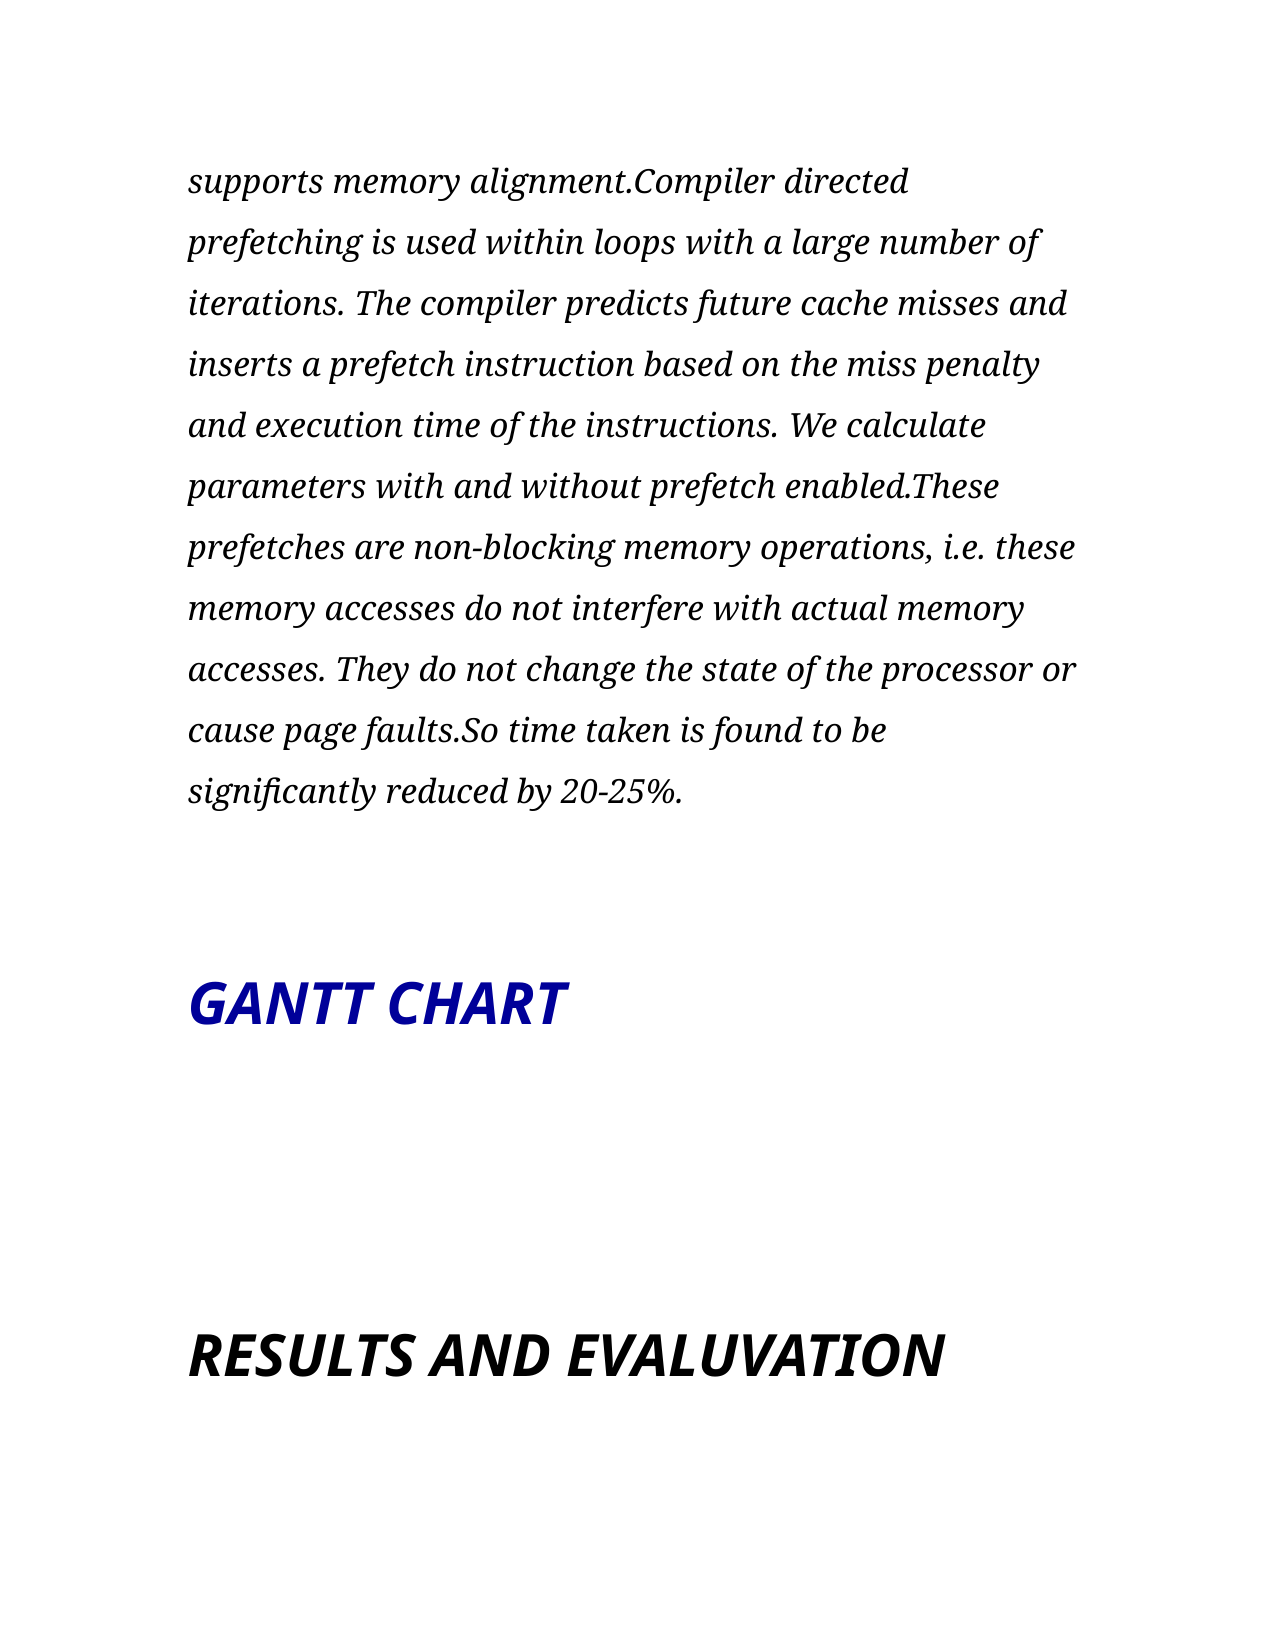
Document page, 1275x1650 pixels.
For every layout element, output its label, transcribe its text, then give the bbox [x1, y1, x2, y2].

text GANTT CHART [187, 962, 1087, 1042]
text RESULTS AND EVALUVATION [187, 1314, 1087, 1394]
text supports memory alignment.Compiler directed prefetching is used within loops with a large number of iterations. The compiler predicts future cache misses and inserts a prefetch instruction based on the miss penalty and execution time of the instructions. We calculate parameters with and without prefetch enabled.These prefetches are non-blocking memory operations, i.e. these memory accesses do not interfere with actual memory accesses. They do not change the state of the processor or cause page faults.So time taken is found to be significantly reduced by 20-25%. [187, 150, 1087, 813]
